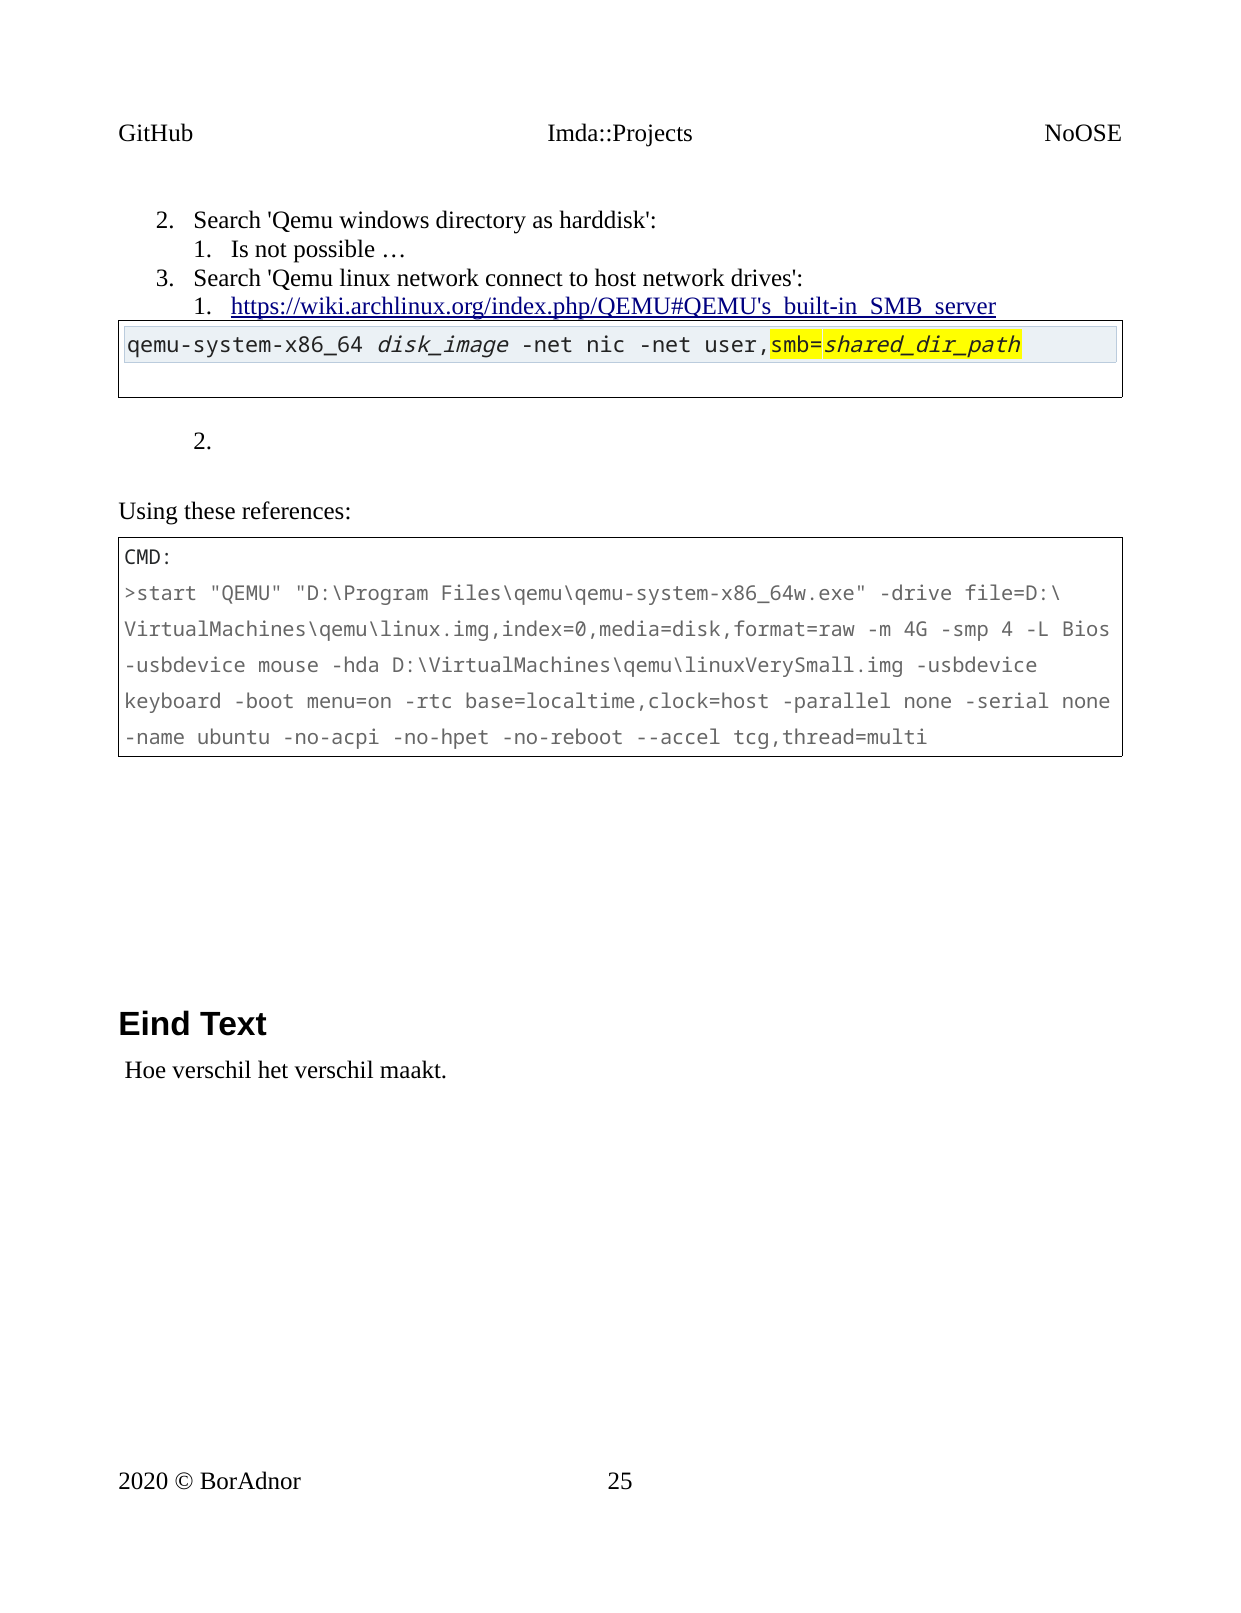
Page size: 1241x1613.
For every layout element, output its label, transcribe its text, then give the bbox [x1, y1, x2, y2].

text Hoe verschil het verschil maakt. [118, 1055, 1122, 1083]
table_header qemu-system-x86_64 disk_image -net nic -net user,smb=shared_dir_path [119, 321, 1122, 397]
list Search 'Qemu linux network connect to host network drives': [156, 263, 1122, 291]
list Search 'Qemu windows directory as harddisk': [156, 205, 1122, 234]
subtitle Eind Text [118, 1004, 1122, 1042]
list Is not possible … [193, 234, 1122, 263]
table_header CMD: >start "QEMU" "D:\Program Files\qemu\qemu-system-x86_64w.exe" -drive file=D:\VirtualMachines\qemu\linux.img,index=0,media=disk,format=raw -m 4G -smp 4 -L Bios -usbdevice mouse -hda D:\VirtualMachines\qemu\linuxVerySmall.img -usbdevice keyboard -boot menu=on -rtc base=localtime,clock=host -parallel none -serial none -name ubuntu -no-acpi -no-hpet -no-reboot --accel tcg,thread=multi [119, 538, 1122, 756]
list https://wiki.archlinux.org/index.php/QEMU#QEMU's_built-in_SMB_server [193, 291, 1122, 320]
text Using these references: [118, 496, 1122, 524]
